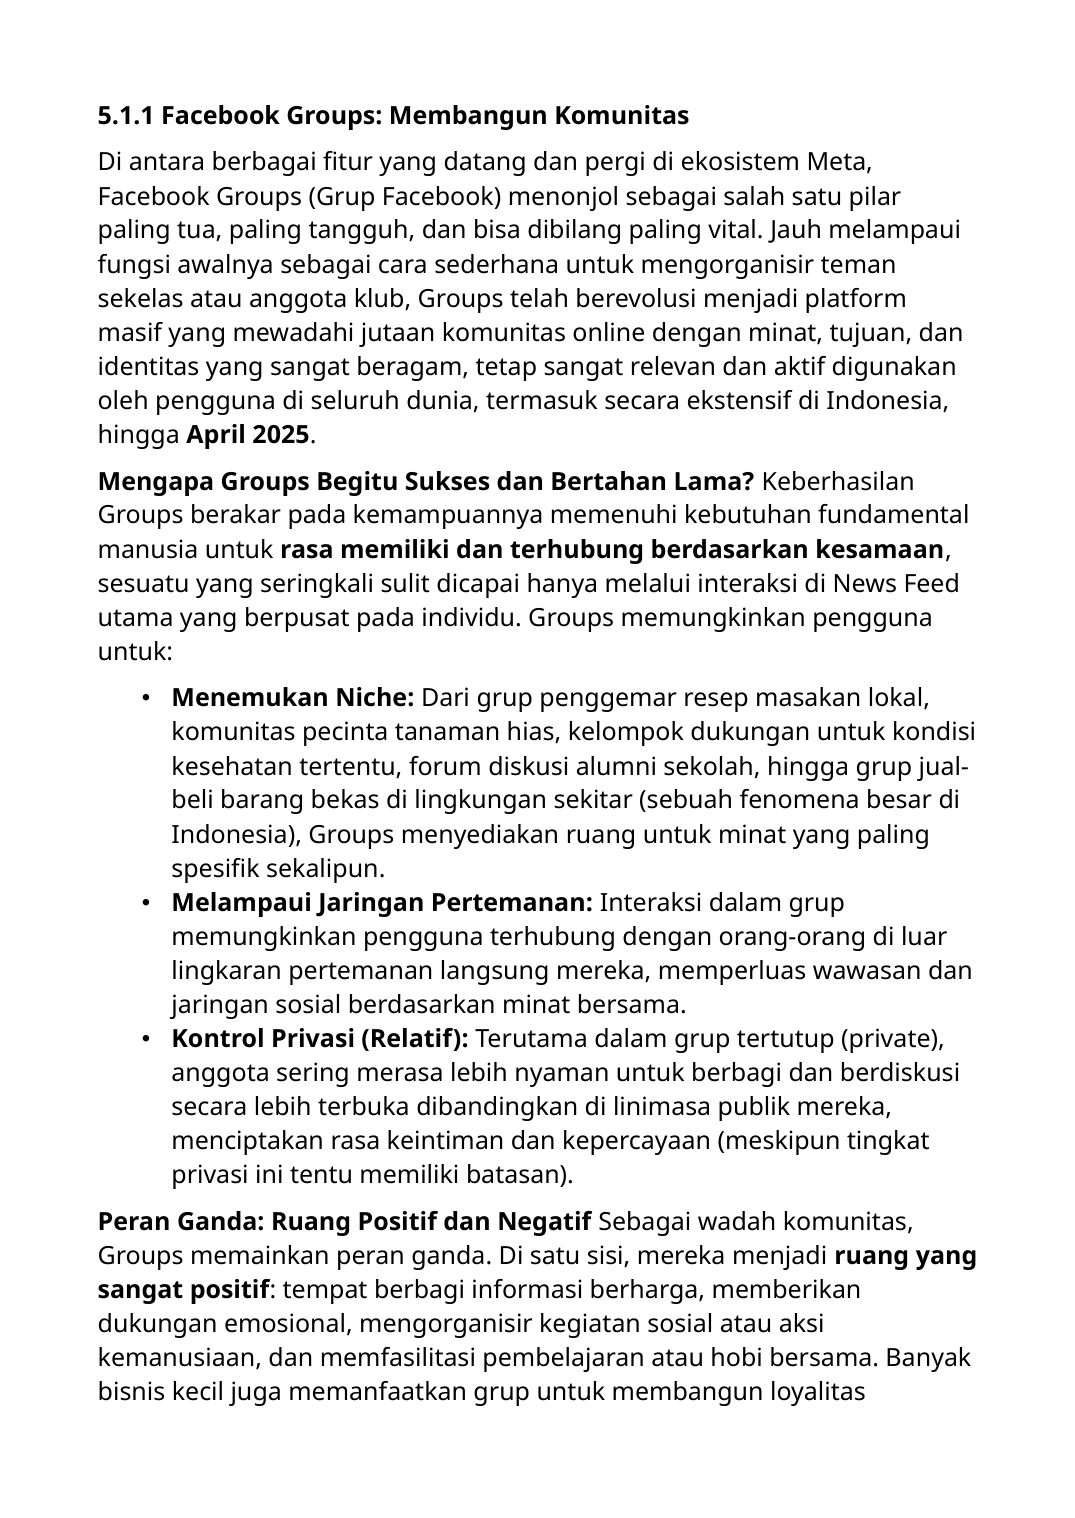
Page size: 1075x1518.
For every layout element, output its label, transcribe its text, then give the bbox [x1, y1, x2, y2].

list Melampaui Jaringan Pertemanan: Interaksi dalam grup memungkinkan pengguna terhubung dengan orang-orang di luar lingkaran pertemanan langsung mereka, memperluas wawasan dan jaringan sosial berdasarkan minat bersama. [142, 884, 977, 1021]
text Mengapa Groups Begitu Sukses dan Bertahan Lama? Keberhasilan Groups berakar pada kemampuannya memenuhi kebutuhan fundamental manusia untuk rasa memiliki dan terhubung berdasarkan kesamaan, sesuatu yang seringkali sulit dicapai hanya melalui interaksi di News Feed utama yang berpusat pada individu. Groups memungkinkan pengguna untuk: [97, 463, 977, 667]
text 5.1.1 Facebook Groups: Membangun Komunitas [97, 97, 977, 132]
text Peran Ganda: Ruang Positif dan Negatif Sebagai wadah komunitas, Groups memainkan peran ganda. Di satu sisi, mereka menjadi ruang yang sangat positif: tempat berbagi informasi berharga, memberikan dukungan emosional, mengorganisir kegiatan sosial atau aksi kemanusiaan, dan memfasilitasi pembelajaran atau hobi bersama. Banyak bisnis kecil juga memanfaatkan grup untuk membangun loyalitas [97, 1203, 977, 1408]
text Di antara berbagai fitur yang datang dan pergi di ekosistem Meta, Facebook Groups (Grup Facebook) menonjol sebagai salah satu pilar paling tua, paling tangguh, dan bisa dibilang paling vital. Jauh melampaui fungsi awalnya sebagai cara sederhana untuk mengorganisir teman sekelas atau anggota klub, Groups telah berevolusi menjadi platform masif yang mewadahi jutaan komunitas online dengan minat, tujuan, dan identitas yang sangat beragam, tetap sangat relevan dan aktif digunakan oleh pengguna di seluruh dunia, termasuk secara ekstensif di Indonesia, hingga April 2025. [97, 144, 977, 451]
list Menemukan Niche: Dari grup penggemar resep masakan lokal, komunitas pecinta tanaman hias, kelompok dukungan untuk kondisi kesehatan tertentu, forum diskusi alumni sekolah, hingga grup jual-beli barang bekas di lingkungan sekitar (sebuah fenomena besar di Indonesia), Groups menyediakan ruang untuk minat yang paling spesifik sekalipun. [142, 680, 977, 884]
list Kontrol Privasi (Relatif): Terutama dalam grup tertutup (private), anggota sering merasa lebih nyaman untuk berbagi dan berdiskusi secara lebih terbuka dibandingkan di linimasa publik mereka, menciptakan rasa keintiman dan kepercayaan (meskipun tingkat privasi ini tentu memiliki batasan). [142, 1021, 977, 1191]
